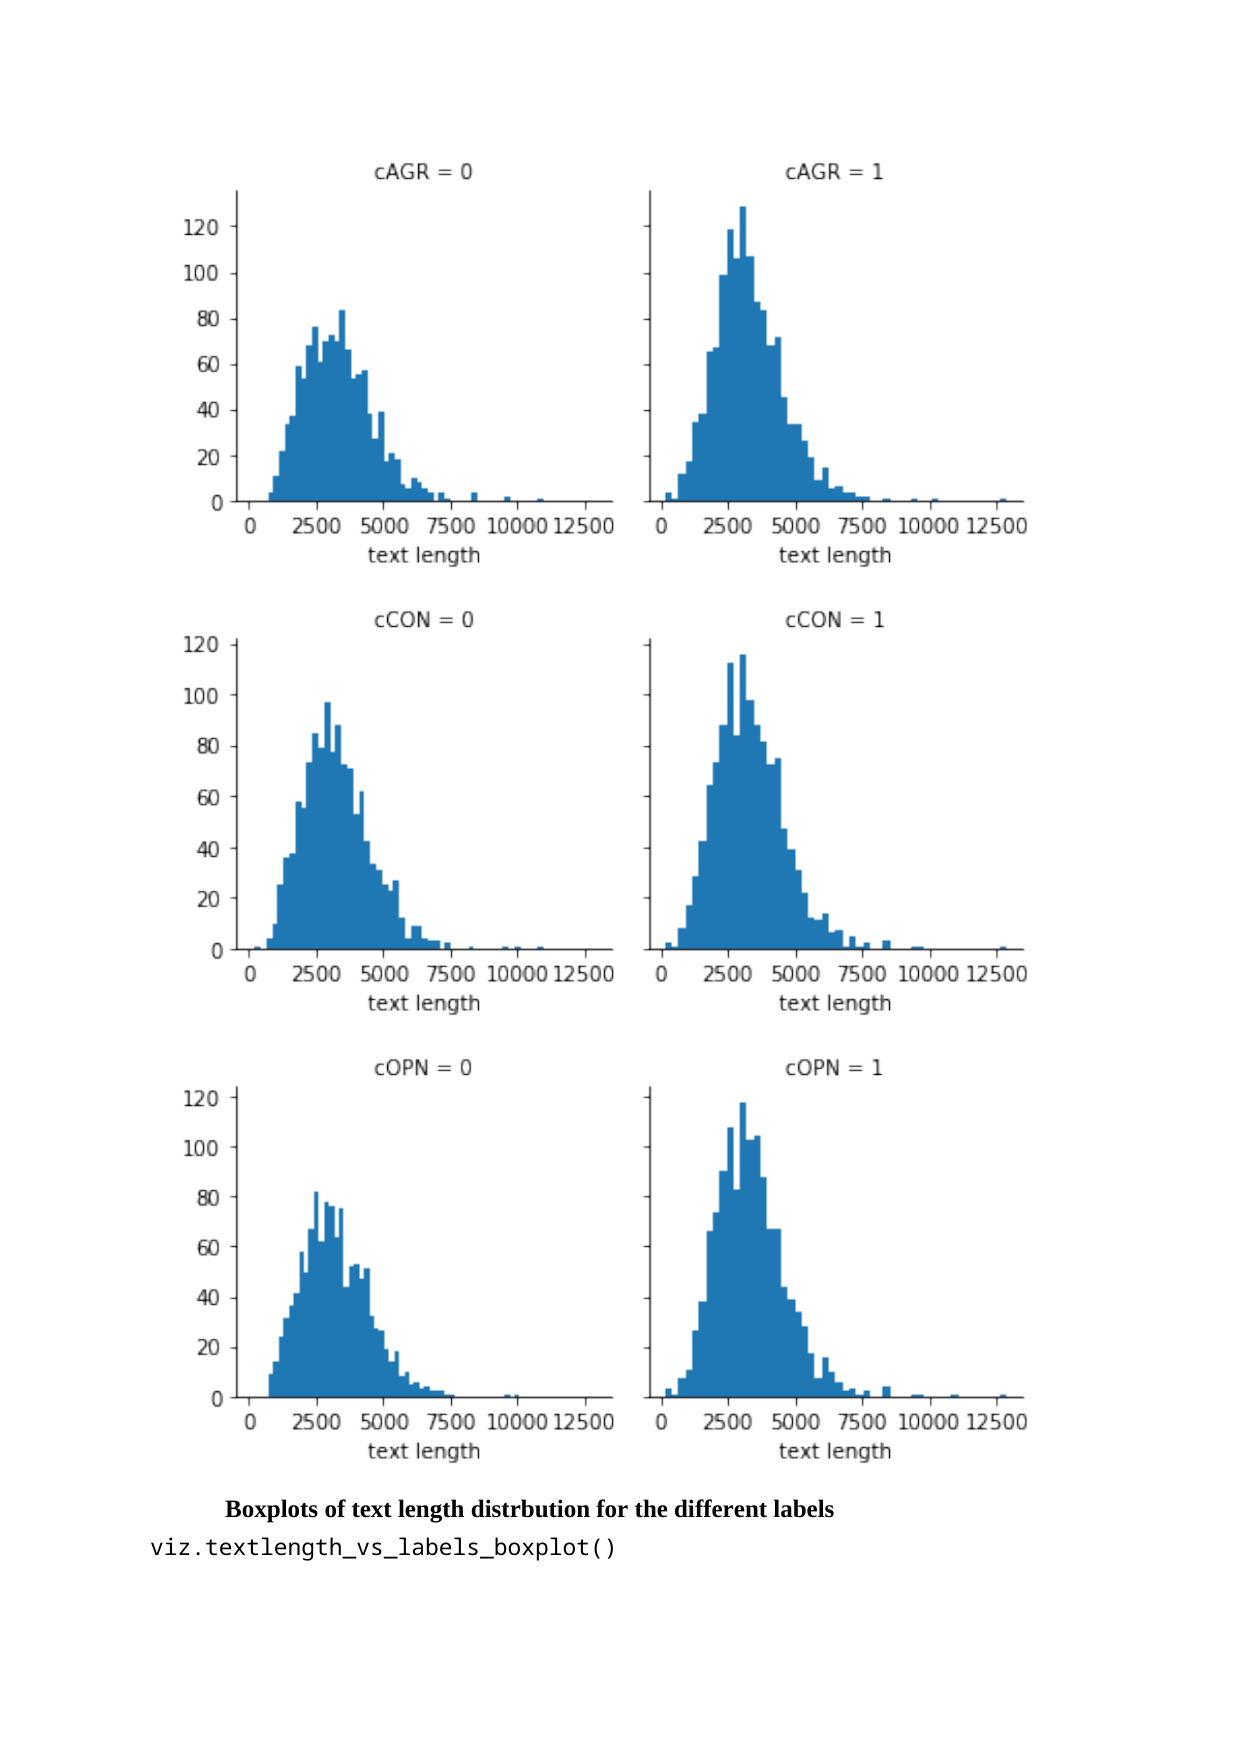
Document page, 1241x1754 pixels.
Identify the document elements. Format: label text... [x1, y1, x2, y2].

subtitle Boxplots of text length distrbution for the different labels [150, 1494, 1090, 1523]
picture [168, 1046, 1044, 1476]
picture [168, 150, 1044, 580]
text viz.textlength_vs_labels_boxplot() [150, 1531, 1090, 1563]
picture [168, 598, 1044, 1028]
